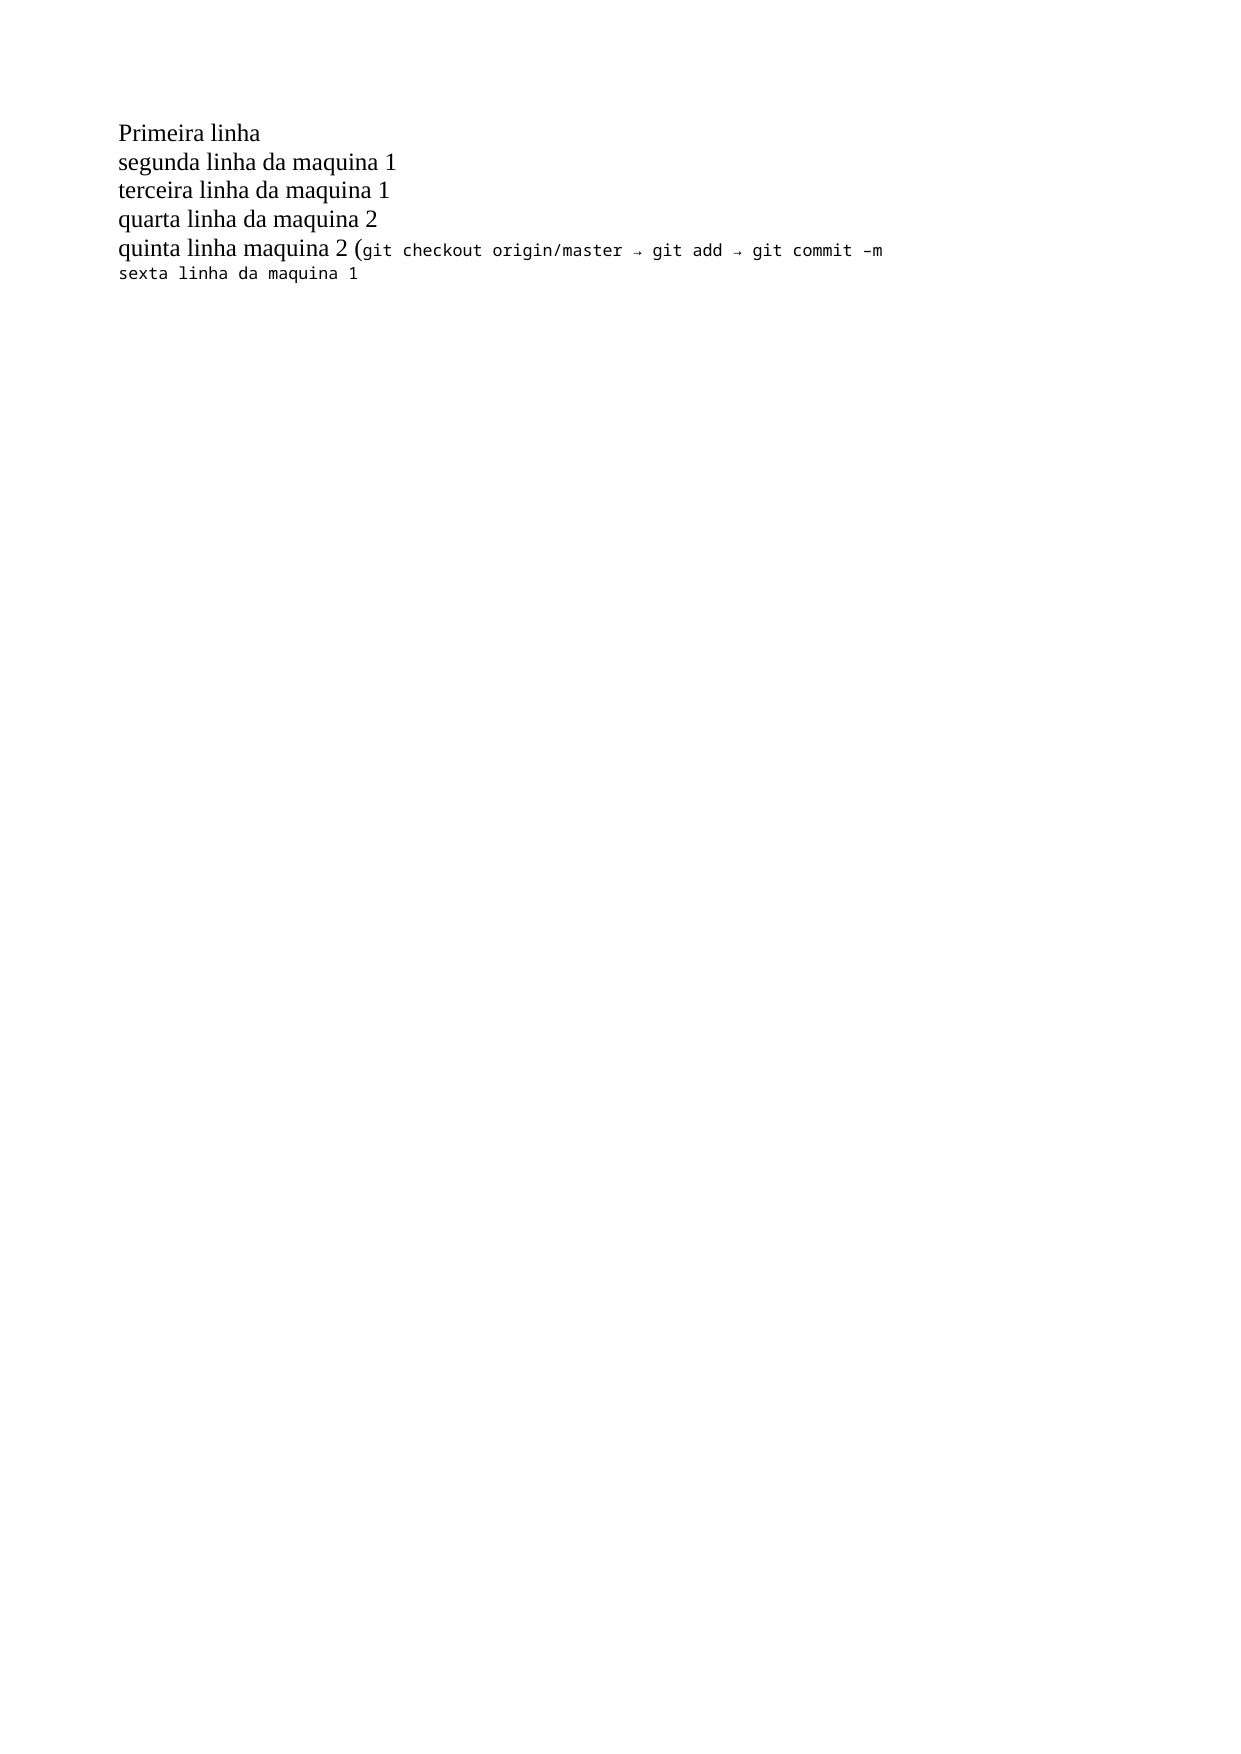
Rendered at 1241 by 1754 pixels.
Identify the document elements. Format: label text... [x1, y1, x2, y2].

text quinta linha maquina 2 (git checkout origin/master → git add → git commit –m [118, 233, 1122, 262]
text Primeira linha [118, 118, 1122, 147]
text quarta linha da maquina 2 [118, 204, 1122, 233]
text sexta linha da maquina 1 [118, 262, 1122, 284]
text terceira linha da maquina 1 [118, 176, 1122, 204]
text segunda linha da maquina 1 [118, 147, 1122, 176]
